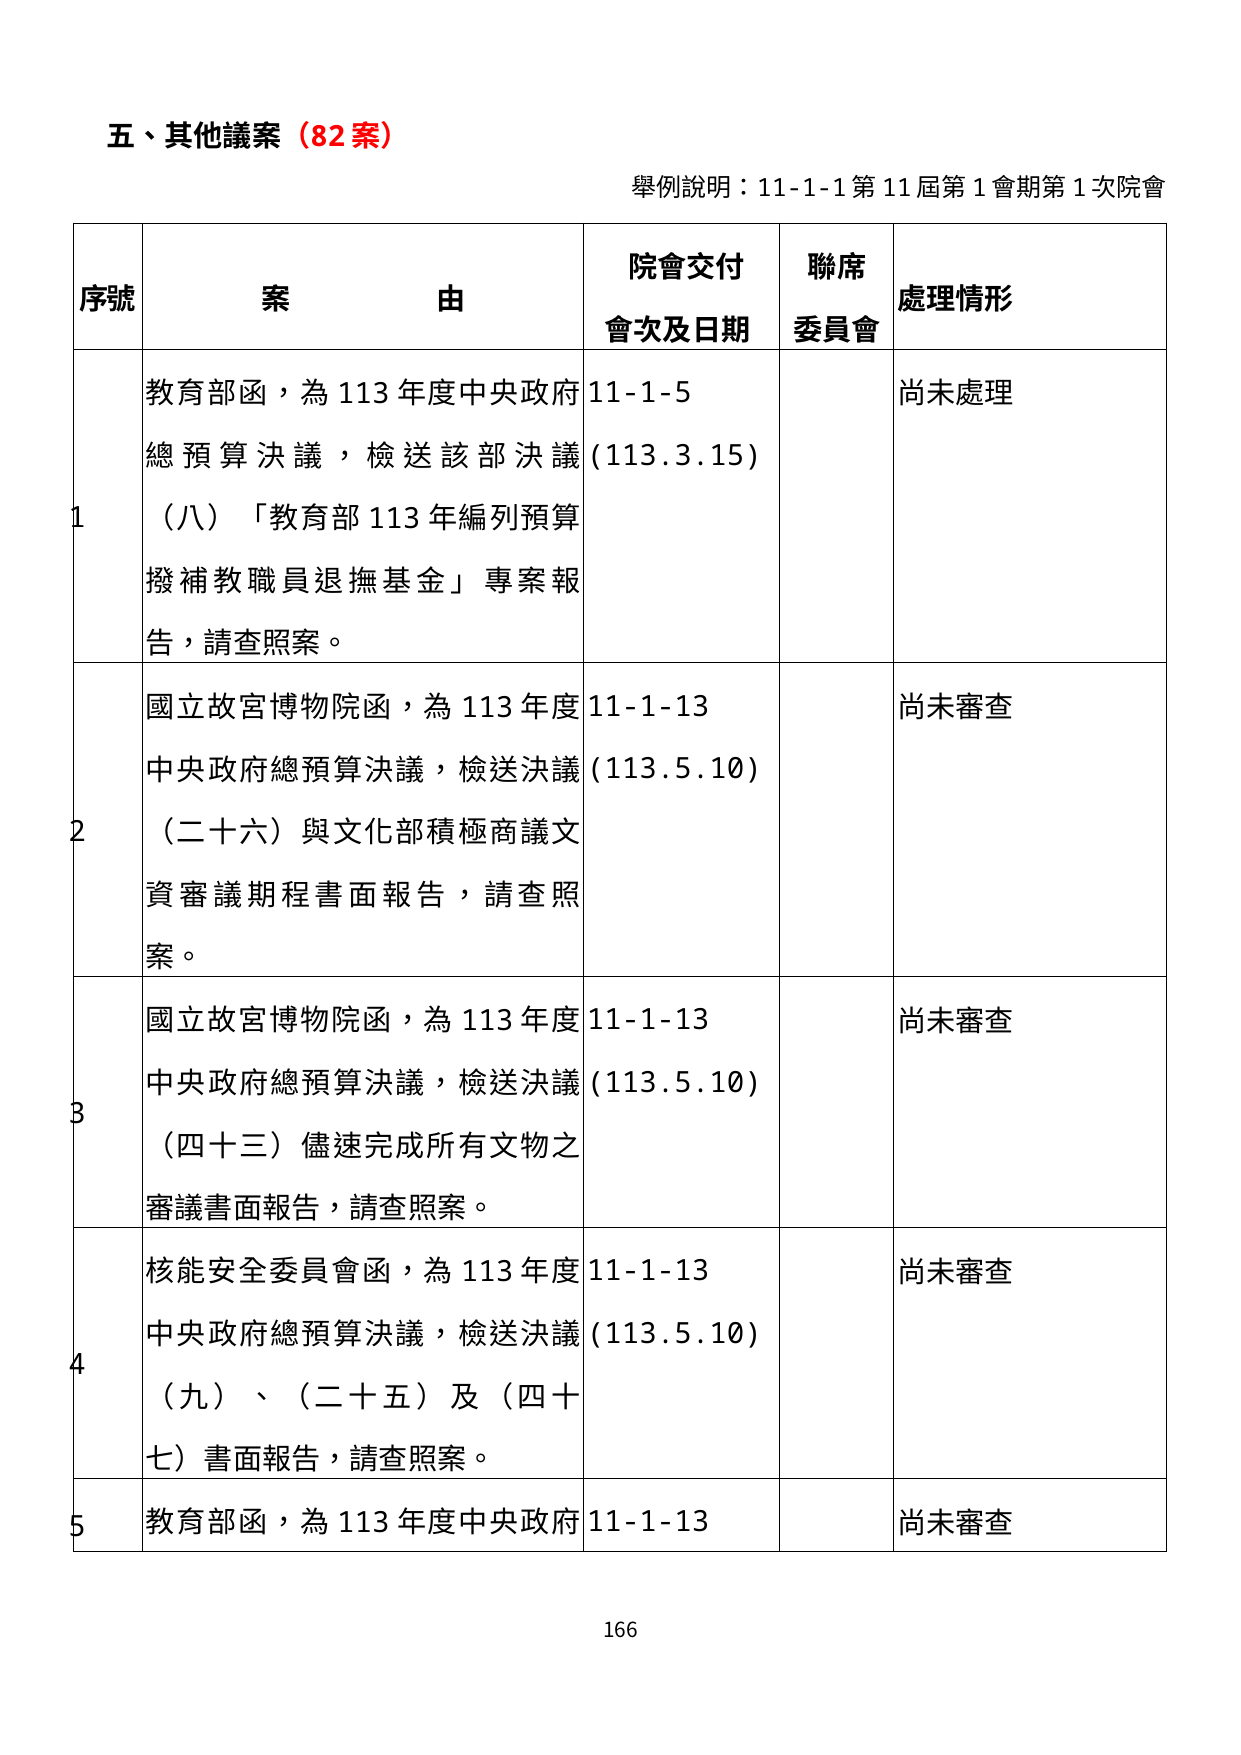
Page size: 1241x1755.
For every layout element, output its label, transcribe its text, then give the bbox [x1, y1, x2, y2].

table_cell 11-1-13 (113.5.10) [584, 977, 779, 1227]
table_cell [74, 1228, 142, 1478]
table_header 案 由 [143, 224, 583, 348]
table_cell 尚未審查 [894, 1228, 1166, 1478]
table_cell 尚未審查 [894, 1479, 1166, 1551]
table_cell [74, 977, 142, 1227]
table_cell [74, 1479, 142, 1551]
table_cell 尚未處理 [894, 350, 1166, 662]
table_cell [780, 1228, 893, 1478]
table_cell 尚未審查 [894, 663, 1166, 976]
table_cell [74, 350, 142, 662]
table_cell 教育部函，為113年度中央政府 [143, 1479, 583, 1551]
table_cell 尚未審查 [894, 977, 1166, 1227]
table_cell 11-1-13 [584, 1479, 779, 1551]
table_header 院會交付 會次及日期 [584, 224, 779, 348]
table_header 處理情形 [894, 224, 1166, 348]
table_cell [74, 1113, 81, 1121]
table_header 序號 [74, 224, 142, 348]
table_header 聯席 委員會 [780, 224, 893, 348]
table_cell 核能安全委員會函，為113年度中央政府總預算決議，檢送決議（九）、（二十五）及（四十七）書面報告，請查照案。 [143, 1228, 583, 1478]
text 五、其他議案（82案） [74, 113, 1166, 155]
table_cell [74, 1356, 79, 1367]
table_cell 11-1-13 (113.5.10) [584, 663, 779, 976]
table_cell [780, 350, 893, 662]
table_cell 國立故宮博物院函，為113年度中央政府總預算決議，檢送決議（二十六）與文化部積極商議文資審議期程書面報告，請查照案。 [143, 663, 583, 976]
table_cell [74, 822, 80, 834]
table_cell 國立故宮博物院函，為113年度中央政府總預算決議，檢送決議（四十三）儘速完成所有文物之審議書面報告，請查照案。 [143, 977, 583, 1227]
table_cell 11-1-5 (113.3.15) [584, 350, 779, 662]
table_cell [780, 977, 893, 1227]
table_cell 11-1-13 (113.5.10) [584, 1228, 779, 1478]
table_cell [780, 663, 893, 976]
text 舉例說明：11-1-1第11屆第1會期第1次院會 [74, 167, 1166, 204]
table_cell [74, 1104, 80, 1111]
table_cell [780, 1479, 893, 1551]
table_cell [74, 663, 142, 976]
table_cell 教育部函，為113年度中央政府總預算決議，檢送該部決議（八）「教育部113年編列預算撥補教職員退撫基金」專案報告，請查照案。 [143, 350, 583, 662]
table_cell [74, 1525, 80, 1534]
